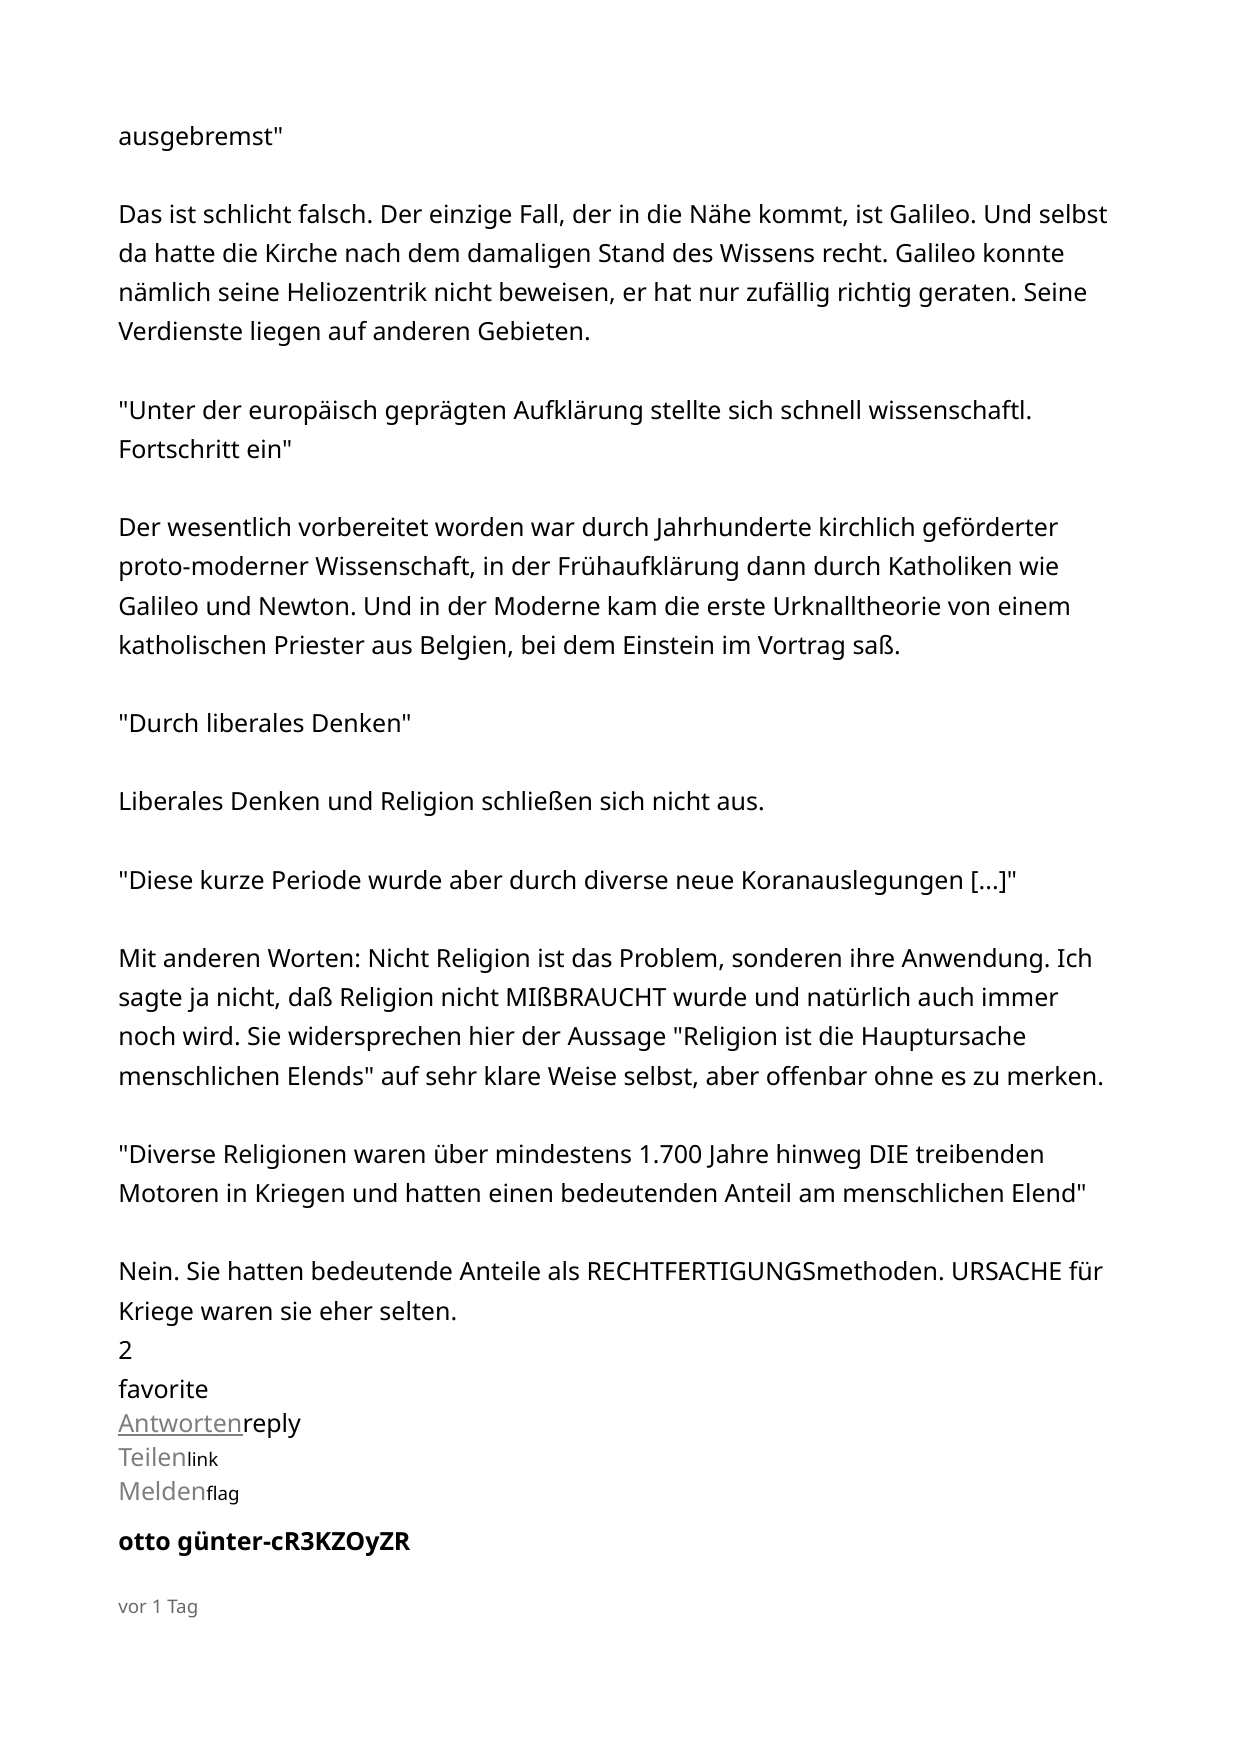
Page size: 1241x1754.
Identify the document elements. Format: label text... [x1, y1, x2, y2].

text Antwortenreply [118, 1406, 1122, 1439]
text favorite [118, 1371, 1122, 1406]
text ausgebremst" Das ist schlicht falsch. Der einzige Fall, der in die Nähe kommt, ist Galileo. Und selbst da hatte die Kirche nach dem damaligen Stand des Wissens recht. Galileo konnte nämlich seine Heliozentrik nicht beweisen, er hat nur zufällig richtig geraten. Seine Verdienste liegen auf anderen Gebieten. "Unter der europäisch geprägten Aufklärung stellte sich schnell wissenschaftl. Fortschritt ein" Der wesentlich vorbereitet worden war durch Jahrhunderte kirchlich geförderter proto-moderner Wissenschaft, in der Frühaufklärung dann durch Katholiken wie Galileo und Newton. Und in der Moderne kam die erste Urknalltheorie von einem katholischen Priester aus Belgien, bei dem Einstein im Vortrag saß. "Durch liberales Denken" Liberales Denken und Religion schließen sich nicht aus. "Diese kurze Periode wurde aber durch diverse neue Koranauslegungen [...]" Mit anderen Worten: Nicht Religion ist das Problem, sonderen ihre Anwendung. Ich sagte ja nicht, daß Religion nicht MIßBRAUCHT wurde und natürlich auch immer noch wird. Sie widersprechen hier der Aussage "Religion ist die Hauptursache menschlichen Elends" auf sehr klare Weise selbst, aber offenbar ohne es zu merken. "Diverse Religionen waren über mindestens 1.700 Jahre hinweg DIE treibenden Motoren in Kriegen und hatten einen bedeutenden Anteil am menschlichen Elend" Nein. Sie hatten bedeutende Anteile als RECHTFERTIGUNGSmethoden. URSACHE für Kriege waren sie eher selten. [118, 118, 1122, 1327]
text vor 1 Tag [118, 1594, 1117, 1619]
text Teilenlink [118, 1439, 1122, 1474]
text 2 [118, 1332, 1122, 1366]
text otto günter-cR3KZOyZR [118, 1523, 1114, 1557]
text Meldenflag [118, 1474, 1122, 1508]
